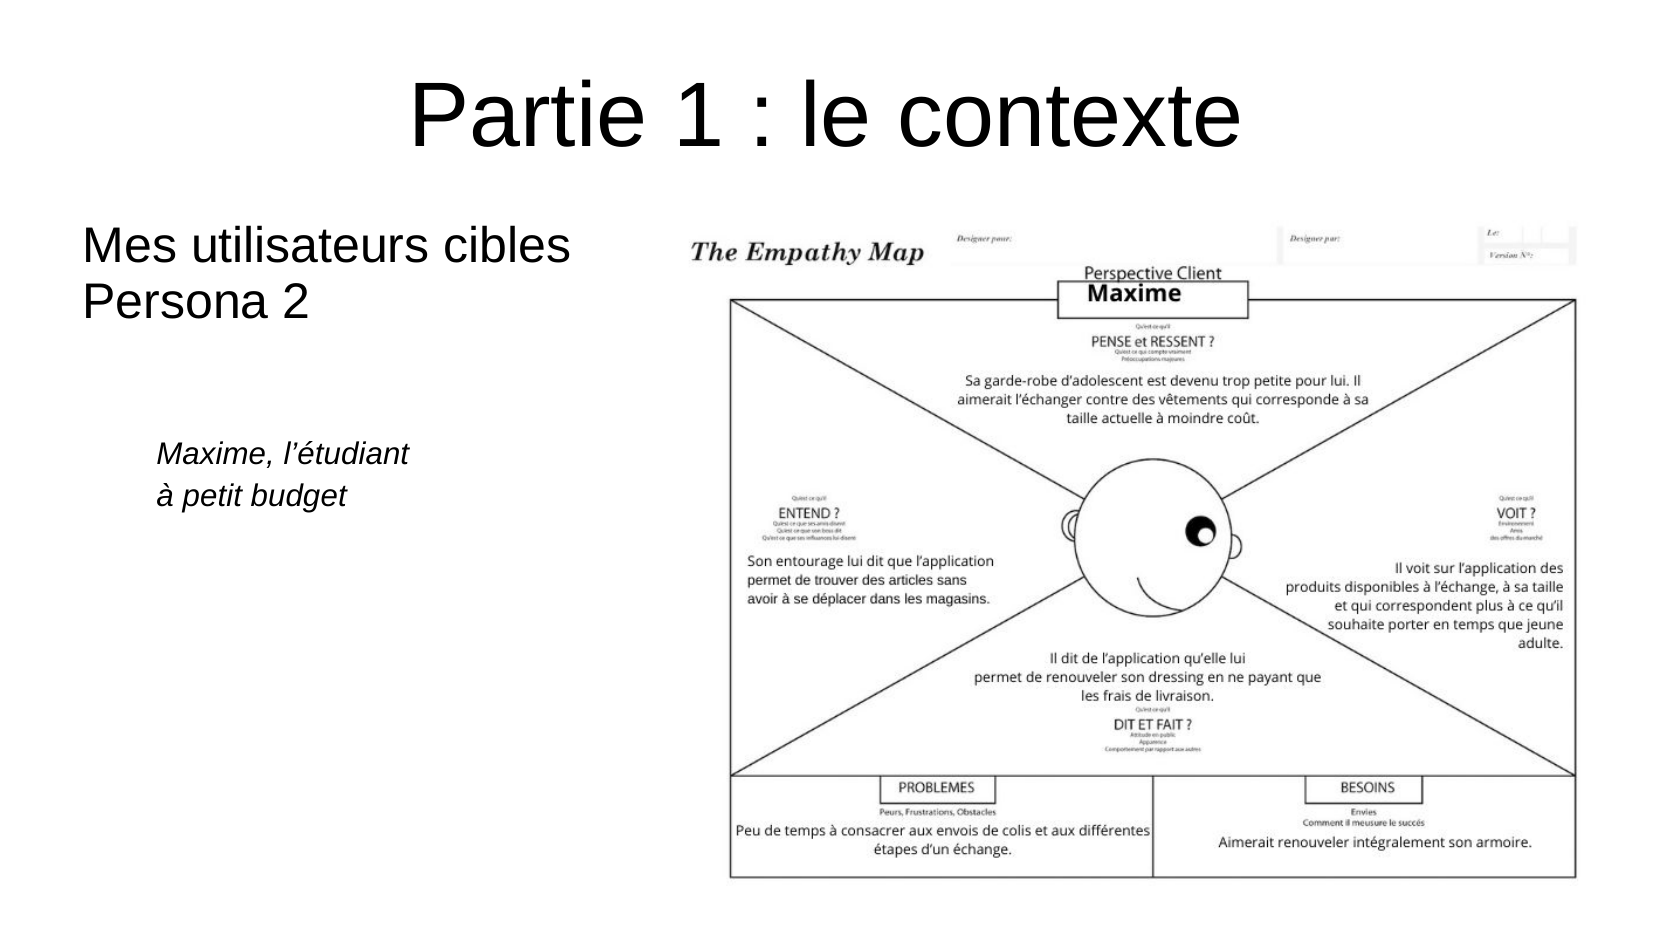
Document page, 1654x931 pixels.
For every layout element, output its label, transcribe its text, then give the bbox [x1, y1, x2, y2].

list Mes utilisateurs cibles Persona 2 Maxime, l’étudiant à petit budget [82, 217, 648, 758]
title Partie 1 : le contexte [82, 37, 1571, 193]
picture [648, 217, 1625, 907]
